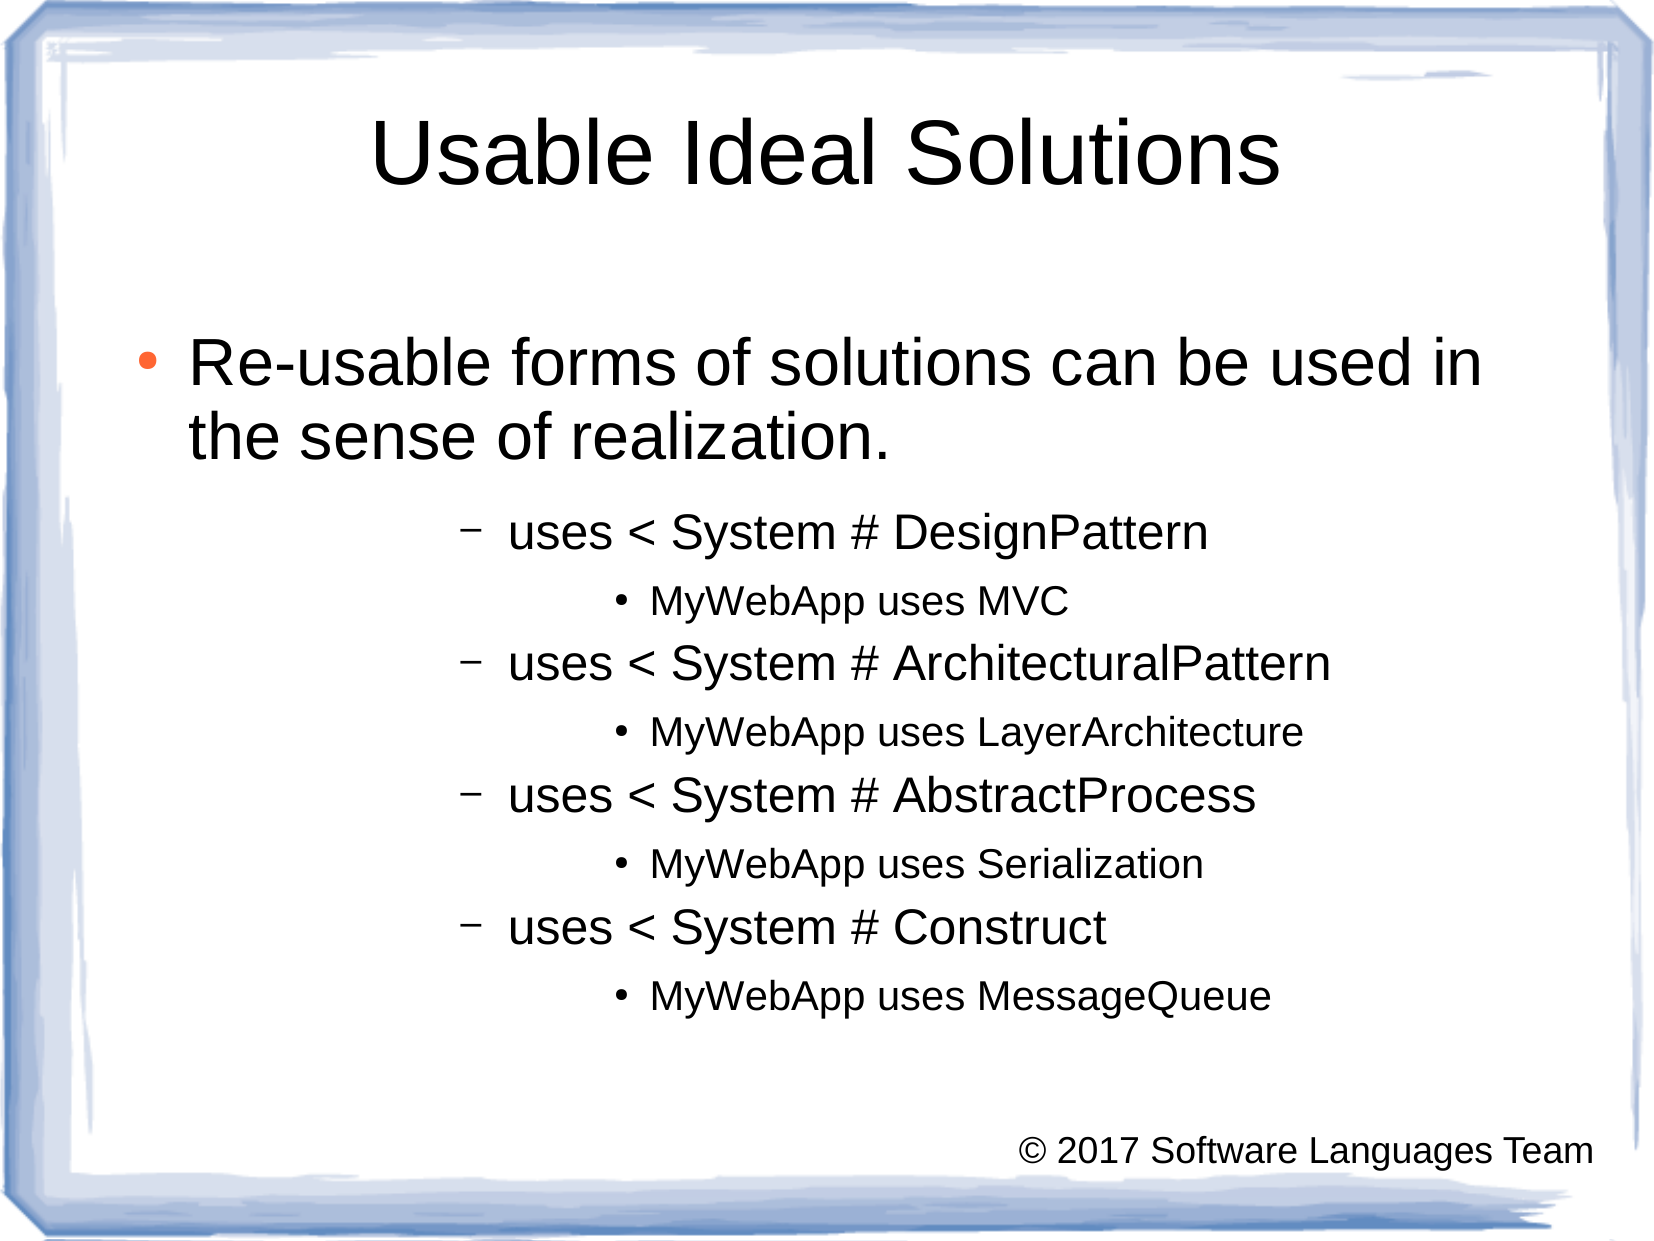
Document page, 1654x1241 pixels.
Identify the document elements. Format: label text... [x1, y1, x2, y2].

list Re-usable forms of solutions can be used in the sense of realization. uses < System # DesignPattern MyWebApp uses MVC uses < System # ArchitecturalPattern MyWebApp uses LayerArchitecture uses < System # AbstractProcess MyWebApp uses Serialization uses < System # Construct MyWebApp uses MessageQueue [118, 324, 1571, 1021]
title Usable Ideal Solutions [82, 49, 1571, 257]
text_box © 2017 Software Languages Team [1003, 1122, 1625, 1182]
picture [0, 0, 1654, 1241]
